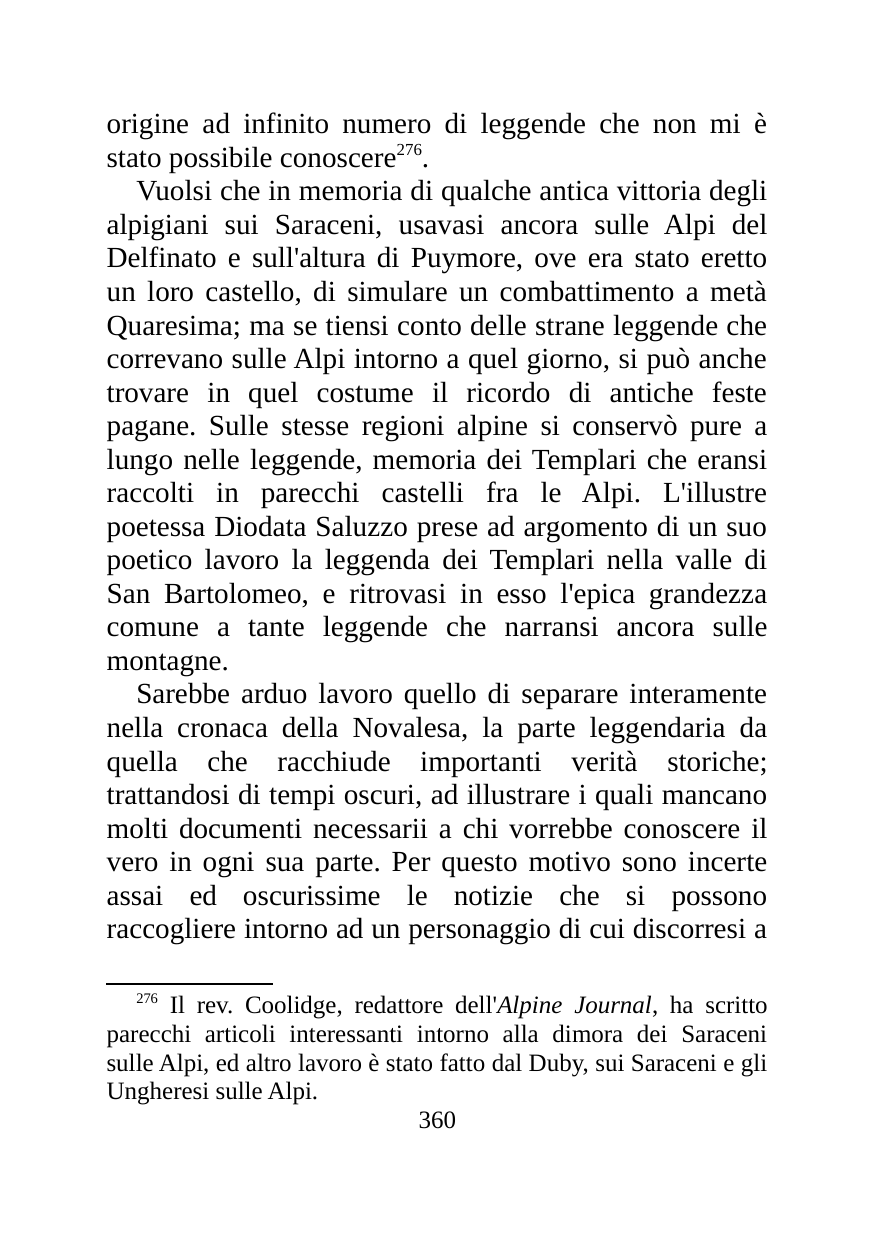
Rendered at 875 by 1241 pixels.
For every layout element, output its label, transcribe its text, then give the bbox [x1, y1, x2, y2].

text origine ad infinito numero di leggende che non mi è stato possibile conoscere. [106, 106, 768, 173]
text Vuolsi che in memoria di qualche antica vittoria degli alpigiani sui Saraceni, usavasi ancora sulle Alpi del Delfinato e sull'altura di Puymore, ove era stato eretto un loro castello, di simulare un combattimento a metà Quaresima; ma se tiensi conto delle strane leggende che correvano sulle Alpi intorno a quel giorno, si può anche trovare in quel costume il ricordo di antiche feste pagane. Sulle stesse regioni alpine si conservò pure a lungo nelle leggende, memoria dei Templari che eransi raccolti in parecchi castelli fra le Alpi. L'illustre poetessa Diodata Saluzzo prese ad argomento di un suo poetico lavoro la leggenda dei Templari nella valle di San Bartolomeo, e ritrovasi in esso l'epica grandezza comune a tante leggende che narransi ancora sulle montagne. [106, 173, 768, 677]
text Il rev. Coolidge, redattore dell'Alpine Journal, ha scritto parecchi articoli interessanti intorno alla dimora dei Saraceni sulle Alpi, ed altro lavoro è stato fatto dal Duby, sui Saraceni e gli Ungheresi sulle Alpi. [106, 990, 768, 1105]
text Sarebbe arduo lavoro quello di separare interamente nella cronaca della Novalesa, la parte leggendaria da quella che racchiude importanti verità storiche; trattandosi di tempi oscuri, ad illustrare i quali mancano molti documenti necessarii a chi vorrebbe conoscere il vero in ogni sua parte. Per questo motivo sono incerte assai ed oscurissime le notizie che si possono raccogliere intorno ad un personaggio di cui discorresi a [106, 677, 768, 945]
